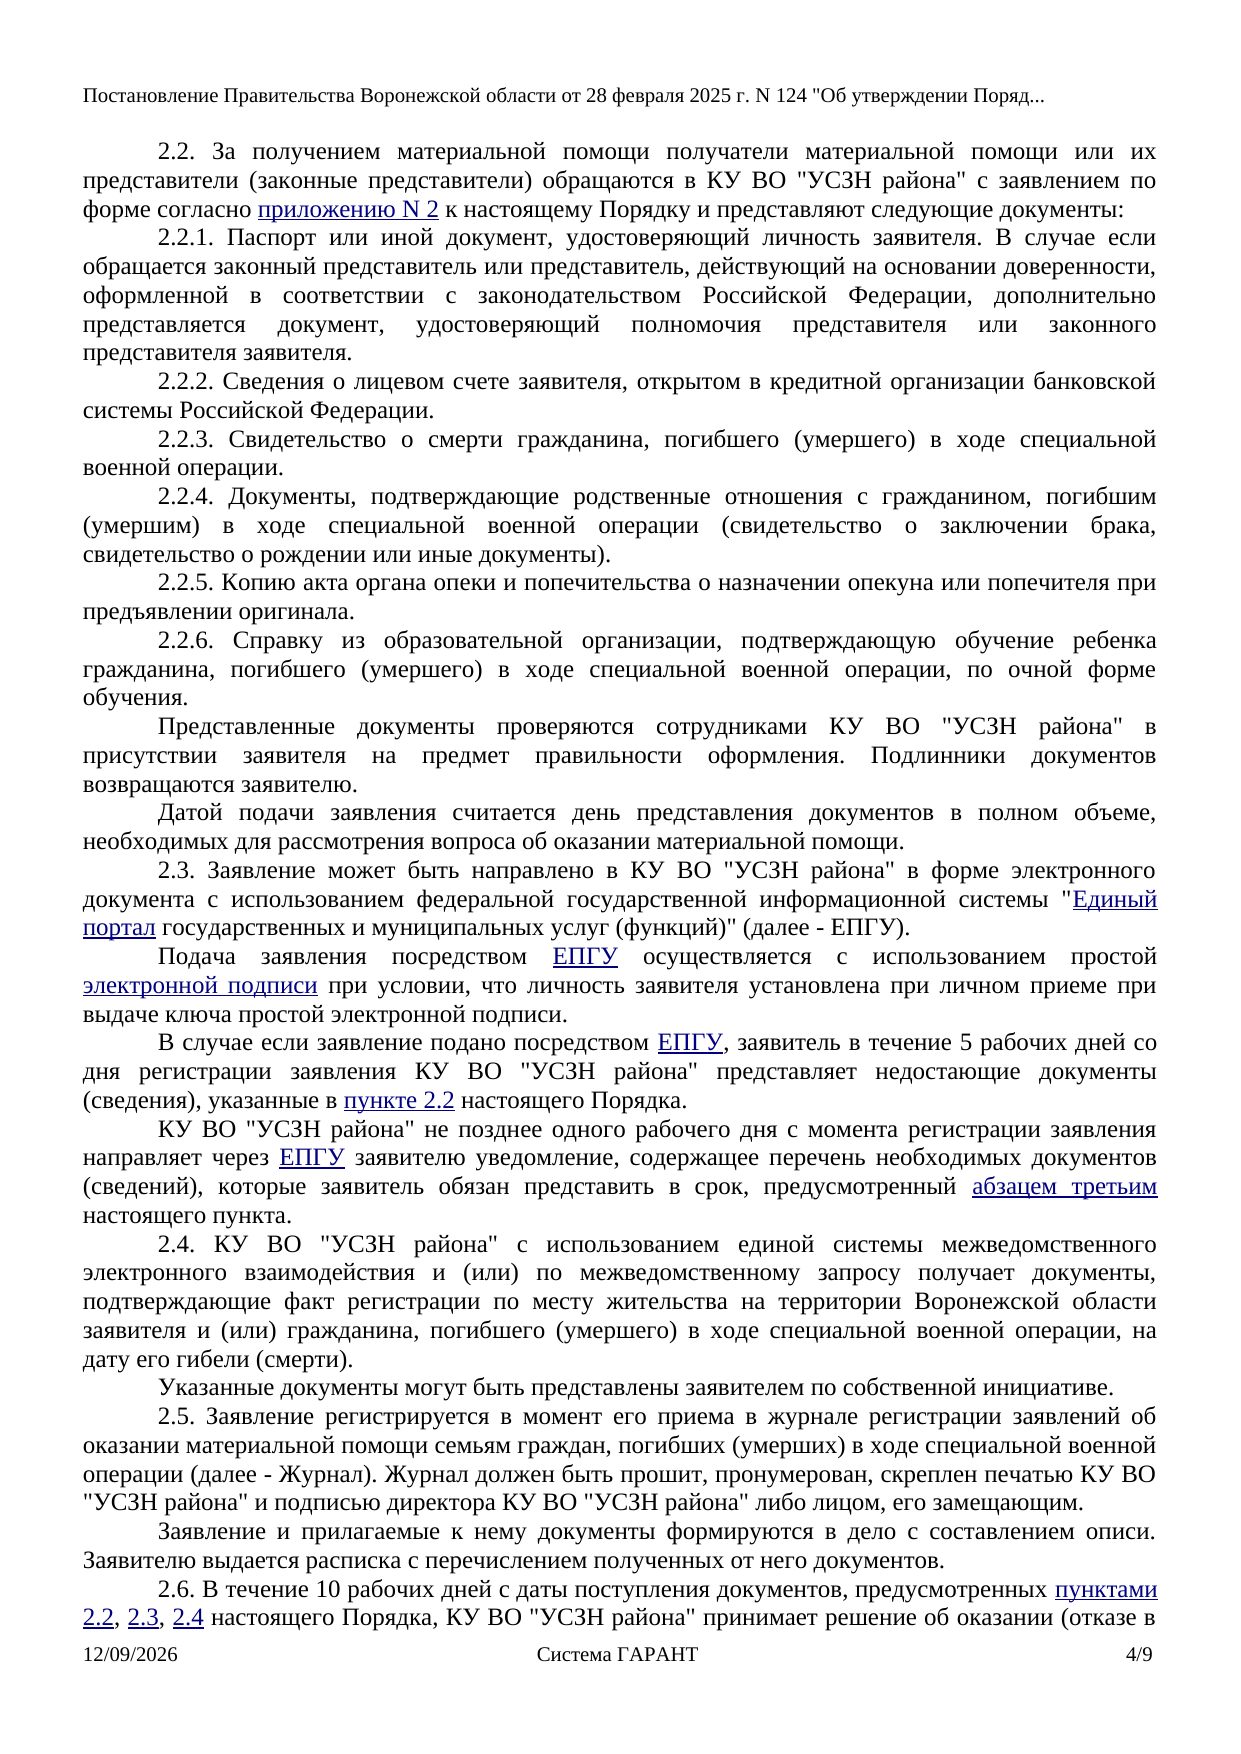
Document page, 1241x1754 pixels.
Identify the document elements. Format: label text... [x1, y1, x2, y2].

text 2.5. Заявление регистрируется в момент его приема в журнале регистрации заявлений об оказании материальной помощи семьям граждан, погибших (умерших) в ходе специальной военной операции (далее - Журнал). Журнал должен быть прошит, пронумерован, скреплен печатью КУ ВО "УСЗН района" и подписью директора КУ ВО "УСЗН района" либо лицом, его замещающим. [83, 1401, 1157, 1516]
text 2.2. За получением материальной помощи получатели материальной помощи или их представители (законные представители) обращаются в КУ ВО "УСЗН района" с заявлением по форме согласно приложению N 2 к настоящему Порядку и представляют следующие документы: [83, 136, 1157, 222]
text 2.2.5. Копию акта органа опеки и попечительства о назначении опекуна или попечителя при предъявлении оригинала. [83, 567, 1157, 625]
text 2.2.3. Свидетельство о смерти гражданина, погибшего (умершего) в ходе специальной военной операции. [83, 424, 1157, 481]
text Заявление и прилагаемые к нему документы формируются в дело с составлением описи. Заявителю выдается расписка с перечислением полученных от него документов. [83, 1516, 1157, 1574]
text В случае если заявление подано посредством ЕПГУ, заявитель в течение 5 рабочих дней со дня регистрации заявления КУ ВО "УСЗН района" представляет недостающие документы (сведения), указанные в пункте 2.2 настоящего Порядка. [83, 1027, 1157, 1114]
text Указанные документы могут быть представлены заявителем по собственной инициативе. [83, 1372, 1157, 1401]
text Представленные документы проверяются сотрудниками КУ ВО "УСЗН района" в присутствии заявителя на предмет правильности оформления. Подлинники документов возвращаются заявителю. [83, 711, 1157, 797]
text Датой подачи заявления считается день представления документов в полном объеме, необходимых для рассмотрения вопроса об оказании материальной помощи. [83, 797, 1157, 855]
text 2.2.6. Справку из образовательной организации, подтверждающую обучение ребенка гражданина, погибшего (умершего) в ходе специальной военной операции, по очной форме обучения. [83, 625, 1157, 711]
text КУ ВО "УСЗН района" не позднее одного рабочего дня с момента регистрации заявления направляет через ЕПГУ заявителю уведомление, содержащее перечень необходимых документов (сведений), которые заявитель обязан представить в срок, предусмотренный абзацем третьим настоящего пункта. [83, 1114, 1157, 1229]
text 2.2.2. Сведения о лицевом счете заявителя, открытом в кредитной организации банковской системы Российской Федерации. [83, 366, 1157, 424]
text 2.2.4. Документы, подтверждающие родственные отношения с гражданином, погибшим (умершим) в ходе специальной военной операции (свидетельство о заключении брака, свидетельство о рождении или иные документы). [83, 481, 1157, 567]
text Подача заявления посредством ЕПГУ осуществляется с использованием простой электронной подписи при условии, что личность заявителя установлена при личном приеме при выдаче ключа простой электронной подписи. [83, 941, 1157, 1027]
text 2.3. Заявление может быть направлено в КУ ВО "УСЗН района" в форме электронного документа с использованием федеральной государственной информационной системы "Единый портал государственных и муниципальных услуг (функций)" (далее - ЕПГУ). [83, 855, 1157, 941]
text 2.4. КУ ВО "УСЗН района" с использованием единой системы межведомственного электронного взаимодействия и (или) по межведомственному запросу получает документы, подтверждающие факт регистрации по месту жительства на территории Воронежской области заявителя и (или) гражданина, погибшего (умершего) в ходе специальной военной операции, на дату его гибели (смерти). [83, 1229, 1157, 1372]
text 2.6. В течение 10 рабочих дней с даты поступления документов, предусмотренных пунктами 2.2, 2.3, 2.4 настоящего Порядка, КУ ВО "УСЗН района" принимает решение об оказании (отказе в [83, 1574, 1157, 1631]
text 2.2.1. Паспорт или иной документ, удостоверяющий личность заявителя. В случае если обращается законный представитель или представитель, действующий на основании доверенности, оформленной в соответствии с законодательством Российской Федерации, дополнительно представляется документ, удостоверяющий полномочия представителя или законного представителя заявителя. [83, 222, 1157, 366]
